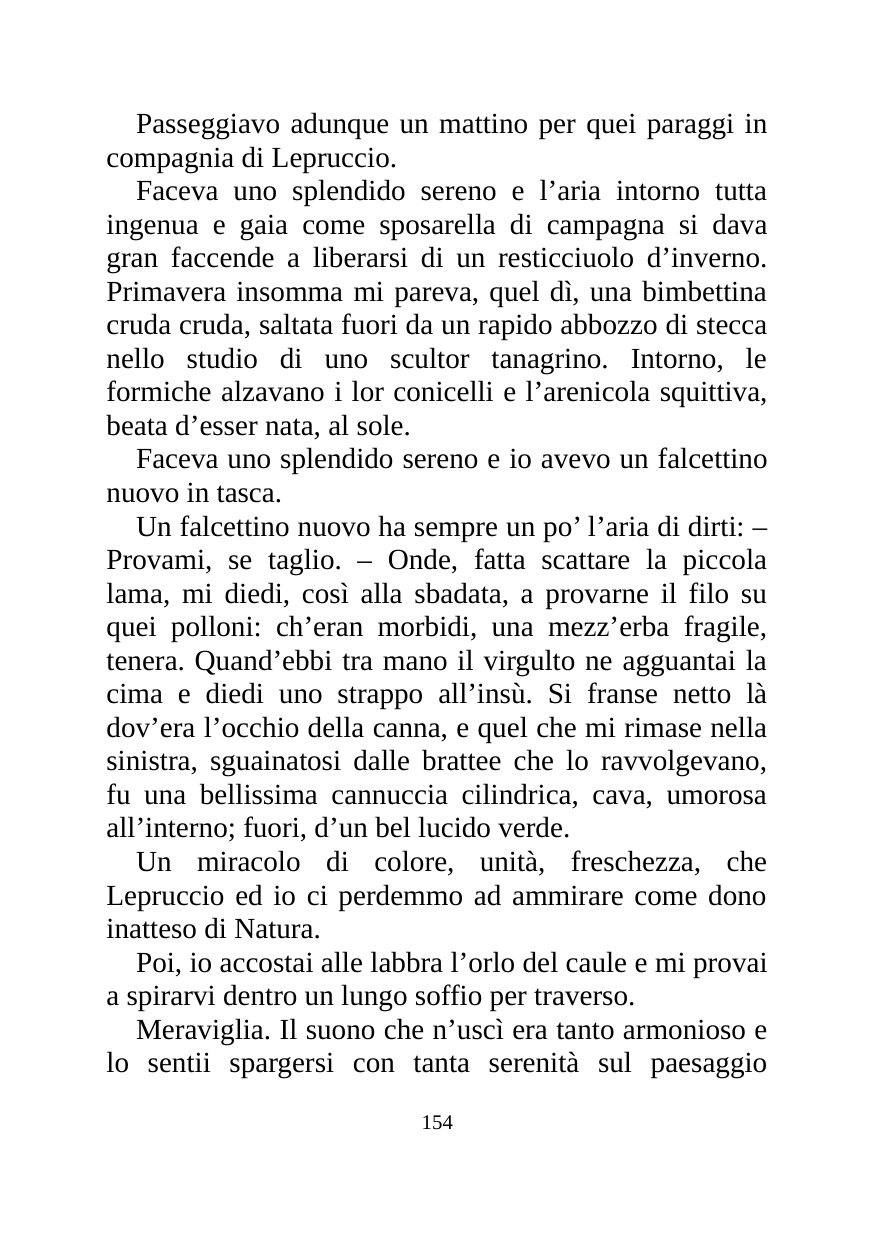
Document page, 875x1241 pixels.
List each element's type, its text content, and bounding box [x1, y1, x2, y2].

text Poi, io accostai alle labbra l’orlo del caule e mi provai a spirarvi dentro un lungo soffio per traverso. [106, 945, 768, 1012]
text Faceva uno splendido sereno e io avevo un falcettino nuovo in tasca. [106, 442, 768, 509]
text Un falcettino nuovo ha sempre un po’ l’aria di dirti: – Provami, se taglio. – Onde, fatta scattare la piccola lama, mi diedi, così alla sbadata, a provarne il filo su quei polloni: ch’eran morbidi, una mezz’erba fragile, tenera. Quand’ebbi tra mano il virgulto ne agguantai la cima e diedi uno strappo all’insù. Si franse netto là dov’era l’occhio della canna, e quel che mi rimase nella sinistra, sguainatosi dalle brattee che lo ravvolgevano, fu una bellissima cannuccia cilindrica, cava, umorosa all’interno; fuori, d’un bel lucido verde. [106, 509, 768, 844]
text Faceva uno splendido sereno e l’aria intorno tutta ingenua e gaia come sposarella di campagna si dava gran faccende a liberarsi di un resticciuolo d’inverno. Primavera insomma mi pareva, quel dì, una bimbettina cruda cruda, saltata fuori da un rapido abbozzo di stecca nello studio di uno scultor tanagrino. Intorno, le formiche alzavano i lor conicelli e l’arenicola squittiva, beata d’esser nata, al sole. [106, 173, 768, 442]
text Meraviglia. Il suono che n’uscì era tanto armonioso e lo sentii spargersi con tanta serenità sul paesaggio [106, 1012, 768, 1079]
text Passeggiavo adunque un mattino per quei paraggi in compagnia di Lepruccio. [106, 106, 768, 173]
text Un miracolo di colore, unità, freschezza, che Lepruccio ed io ci perdemmo ad ammirare come dono inatteso di Natura. [106, 844, 768, 945]
